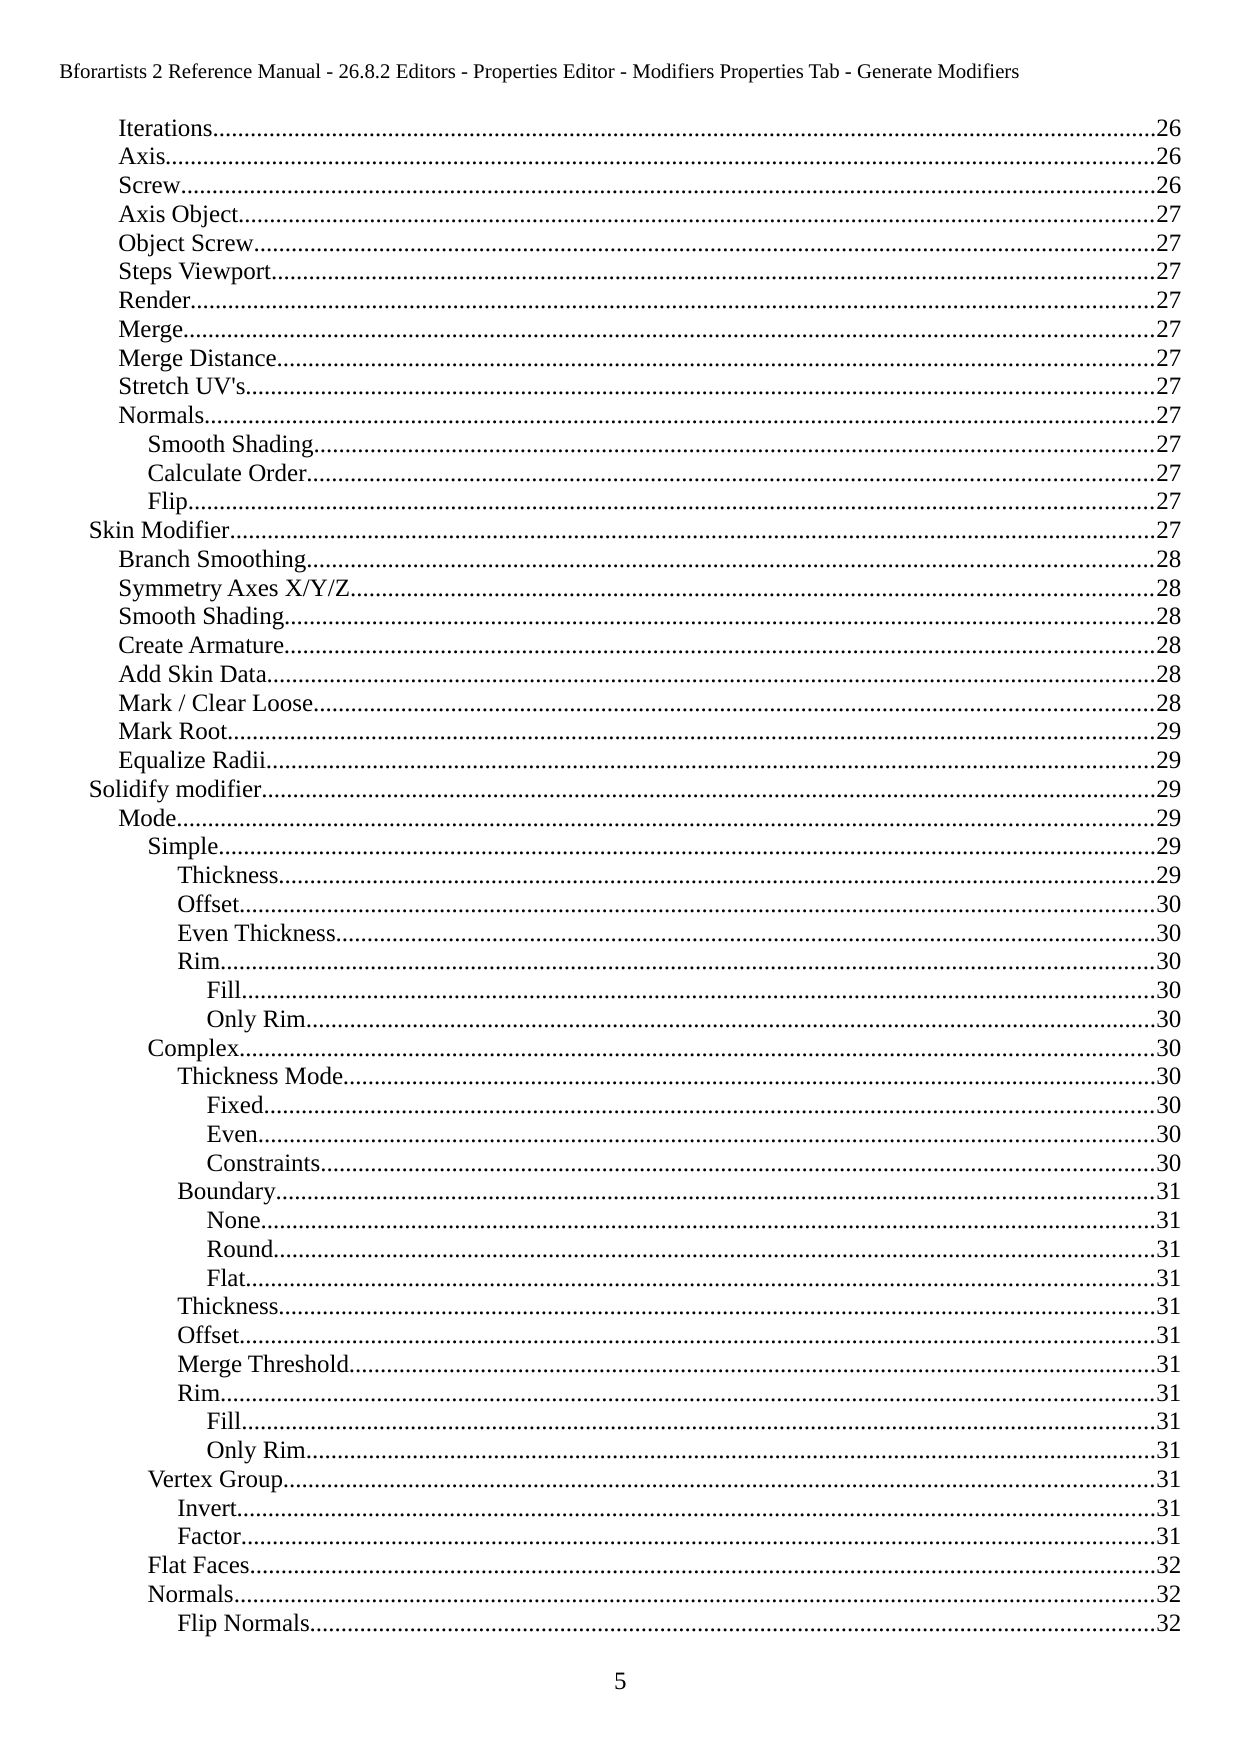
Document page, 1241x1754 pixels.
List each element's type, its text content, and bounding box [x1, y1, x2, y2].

text Simple 29 [147, 831, 1181, 860]
text Offset 31 [177, 1320, 1181, 1349]
text Steps Viewport 27 [118, 256, 1181, 285]
text Only Rim 30 [206, 1004, 1181, 1033]
text Boundary 31 [177, 1176, 1181, 1205]
text Offset 30 [177, 889, 1181, 918]
text Normals 27 [118, 400, 1181, 429]
text Mode 29 [118, 803, 1181, 831]
text Smooth Shading 28 [118, 601, 1181, 630]
text Mark Root 29 [118, 716, 1181, 745]
text Branch Smoothing 28 [118, 544, 1181, 573]
text Add Skin Data 28 [118, 659, 1181, 688]
text Complex 30 [147, 1033, 1181, 1061]
text Only Rim 31 [206, 1435, 1181, 1464]
text Flat 31 [206, 1263, 1181, 1291]
text Merge 27 [118, 314, 1181, 343]
text Merge Threshold 31 [177, 1349, 1181, 1378]
text Object Screw 27 [118, 228, 1181, 256]
text Rim 31 [177, 1378, 1181, 1406]
text Fill 31 [206, 1406, 1181, 1435]
text Mark / Clear Loose 28 [118, 688, 1181, 716]
text Iterations 26 [118, 113, 1181, 141]
text Even 30 [206, 1119, 1181, 1148]
text Flat Faces 32 [147, 1550, 1181, 1579]
text Flip Normals 32 [177, 1608, 1181, 1636]
text Thickness 31 [177, 1291, 1181, 1320]
text Axis 26 [118, 141, 1181, 170]
text Equalize Radii 29 [118, 745, 1181, 774]
text Render 27 [118, 285, 1181, 314]
text Skin Modifier 27 [88, 515, 1181, 544]
text Vertex Group 31 [147, 1464, 1181, 1493]
text Merge Distance 27 [118, 343, 1181, 371]
text Fill 30 [206, 975, 1181, 1004]
text Create Armature 28 [118, 630, 1181, 659]
text Constraints 30 [206, 1148, 1181, 1176]
text Fixed 30 [206, 1090, 1181, 1119]
text Invert 31 [177, 1493, 1181, 1521]
text Symmetry Axes X/Y/Z 28 [118, 573, 1181, 601]
text None 31 [206, 1205, 1181, 1234]
text Axis Object 27 [118, 199, 1181, 228]
text Thickness 29 [177, 860, 1181, 889]
text Round 31 [206, 1234, 1181, 1263]
text Even Thickness 30 [177, 918, 1181, 946]
text Rim 30 [177, 946, 1181, 975]
text Thickness Mode 30 [177, 1061, 1181, 1090]
text Solidify modifier 29 [88, 774, 1181, 803]
text Stretch UV's 27 [118, 371, 1181, 400]
text Flip 27 [147, 486, 1181, 515]
text Normals 32 [147, 1579, 1181, 1608]
text Screw 26 [118, 170, 1181, 199]
text Factor 31 [177, 1521, 1181, 1550]
text Calculate Order 27 [147, 458, 1181, 486]
text Smooth Shading 27 [147, 429, 1181, 458]
